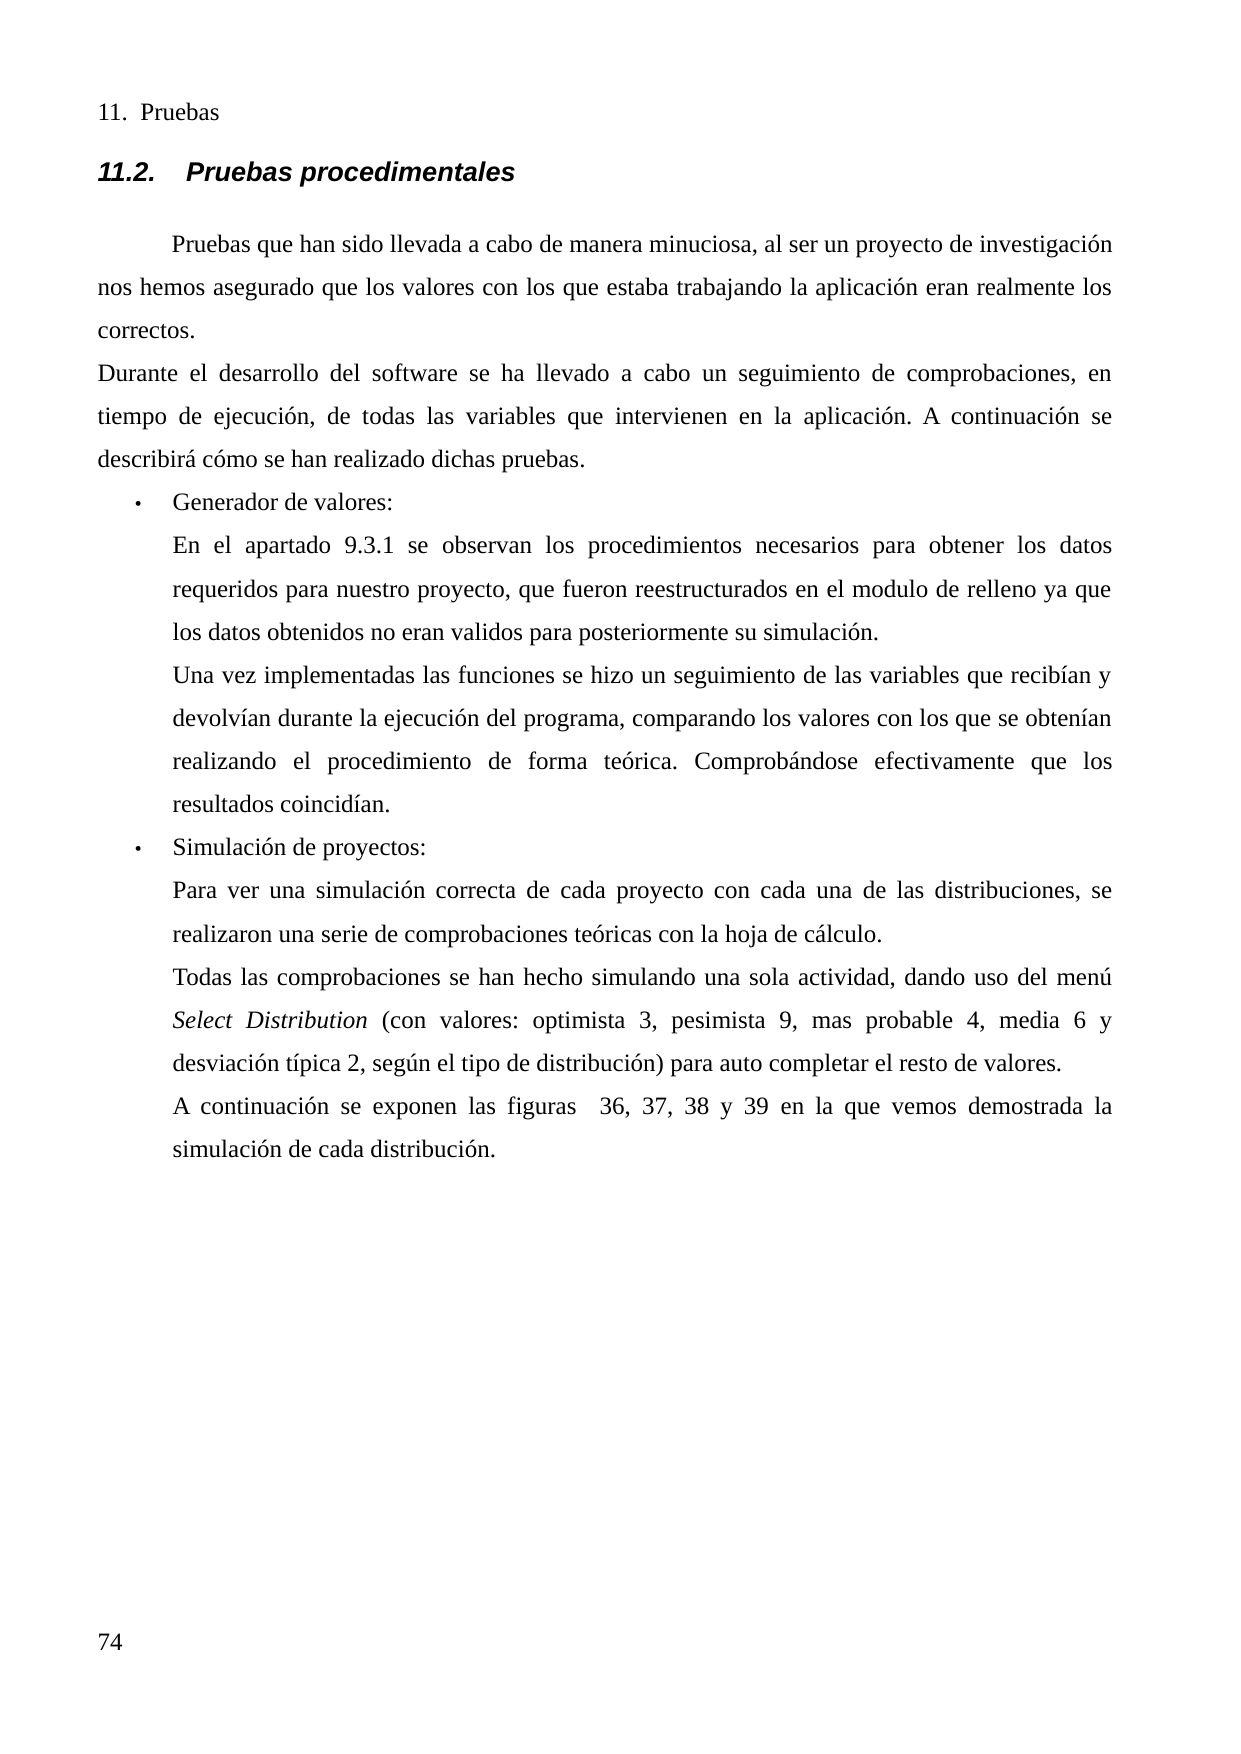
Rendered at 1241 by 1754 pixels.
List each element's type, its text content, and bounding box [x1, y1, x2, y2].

subtitle Pruebas procedimentales [97, 156, 1113, 187]
list Para ver una simulación correcta de cada proyecto con cada una de las distribuciones, se realizaron una serie de comprobaciones teóricas con la hoja de cálculo. [135, 876, 1113, 947]
list Una vez implementadas las funciones se hizo un seguimiento de las variables que recibían y devolvían durante la ejecución del programa, comparando los valores con los que se obtenían realizando el procedimiento de forma teórica. Comprobándose efectivamente que los resultados coincidían. [135, 660, 1113, 818]
list Generador de valores: [135, 487, 1113, 516]
list A continuación se exponen las figuras 36, 37, 38 y 39 en la que vemos demostrada la simulación de cada distribución. [135, 1091, 1113, 1163]
list Todas las comprobaciones se han hecho simulando una sola actividad, dando uso del menú Select Distribution (con valores: optimista 3, pesimista 9, mas probable 4, media 6 y desviación típica 2, según el tipo de distribución) para auto completar el resto de valores. [135, 962, 1113, 1077]
list Simulación de proyectos: [135, 832, 1113, 861]
list En el apartado 9.3.1 se observan los procedimientos necesarios para obtener los datos requeridos para nuestro proyecto, que fueron reestructurados en el modulo de relleno ya que los datos obtenidos no eran validos para posteriormente su simulación. [135, 531, 1113, 646]
text Pruebas que han sido llevada a cabo de manera minuciosa, al ser un proyecto de investigación nos hemos asegurado que los valores con los que estaba trabajando la aplicación eran realmente los correctos. [97, 229, 1113, 344]
text Durante el desarrollo del software se ha llevado a cabo un seguimiento de comprobaciones, en tiempo de ejecución, de todas las variables que intervienen en la aplicación. A continuación se describirá cómo se han realizado dichas pruebas. [97, 358, 1113, 473]
